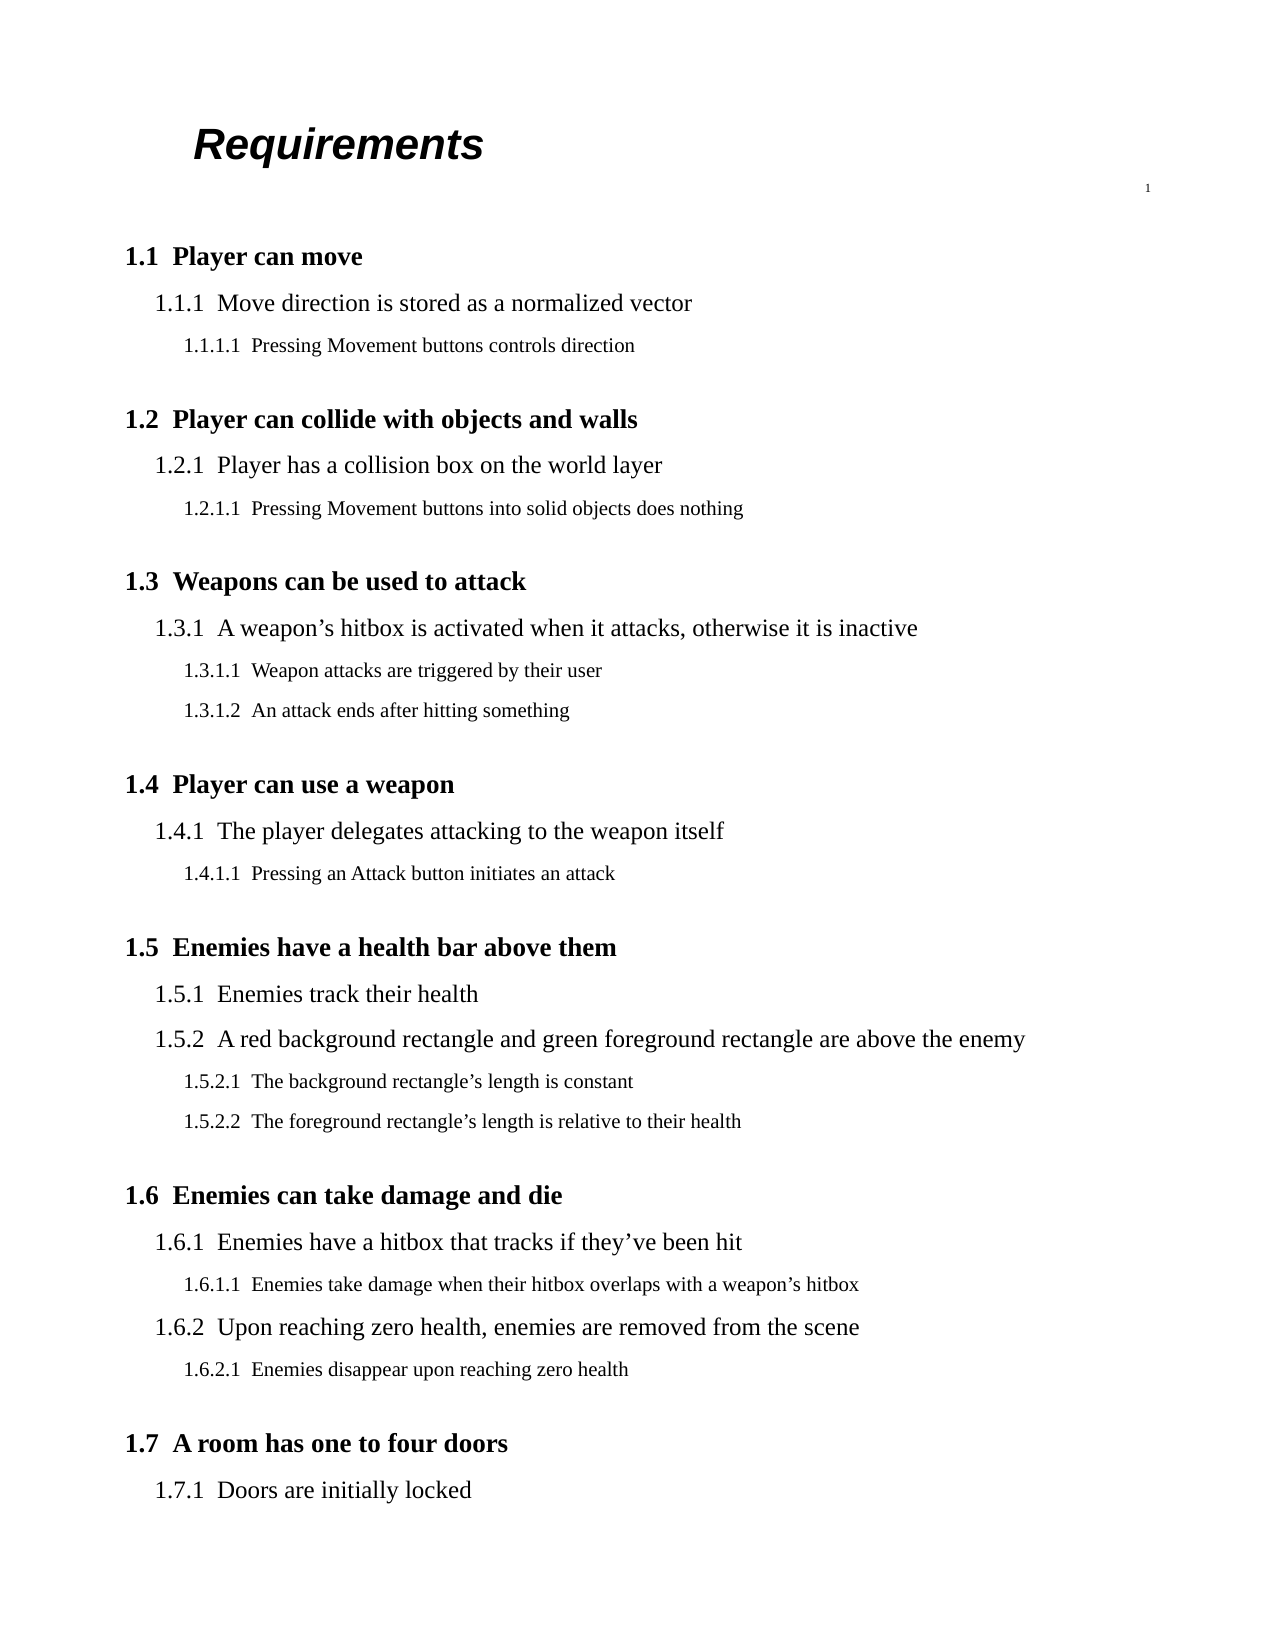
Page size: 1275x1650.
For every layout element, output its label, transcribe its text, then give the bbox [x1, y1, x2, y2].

list Enemies disappear upon reaching zero health [178, 1357, 1157, 1381]
list Player can use a weapon [118, 768, 1157, 799]
list The background rectangle’s length is constant [178, 1069, 1157, 1093]
list Doors are initially locked [148, 1475, 1157, 1503]
list Enemies have a hitbox that tracks if they’ve been hit [148, 1227, 1157, 1256]
list A room has one to four doors [118, 1427, 1157, 1458]
list A weapon’s hitbox is activated when it attacks, otherwise it is inactive [148, 613, 1157, 642]
list Player can collide with objects and walls [118, 403, 1157, 434]
list Weapons can be used to attack [118, 566, 1157, 597]
list Pressing Movement buttons controls direction [178, 333, 1157, 357]
list Enemies track their health [148, 979, 1157, 1008]
list Weapon attacks are triggered by their user [178, 658, 1157, 682]
list Enemies can take damage and die [118, 1179, 1157, 1210]
list Enemies have a health bar above them [118, 931, 1157, 962]
list Enemies take damage when their hitbox overlaps with a weapon’s hitbox [178, 1272, 1157, 1296]
list The player delegates attacking to the weapon itself [148, 816, 1157, 845]
list Player has a collision box on the world layer [148, 450, 1157, 479]
list Move direction is stored as a normalized vector [148, 288, 1157, 316]
list Player can move [118, 240, 1157, 271]
list Upon reaching zero health, enemies are removed from the scene [148, 1312, 1157, 1341]
subtitle Requirements [193, 118, 1157, 168]
list An attack ends after hitting something [178, 698, 1157, 722]
list The foreground rectangle’s length is relative to their health [178, 1109, 1157, 1133]
list Pressing Movement buttons into solid objects does nothing [178, 495, 1157, 519]
list A red background rectangle and green foreground rectangle are above the enemy [148, 1024, 1157, 1053]
list Pressing an Attack button initiates an attack [178, 861, 1157, 885]
